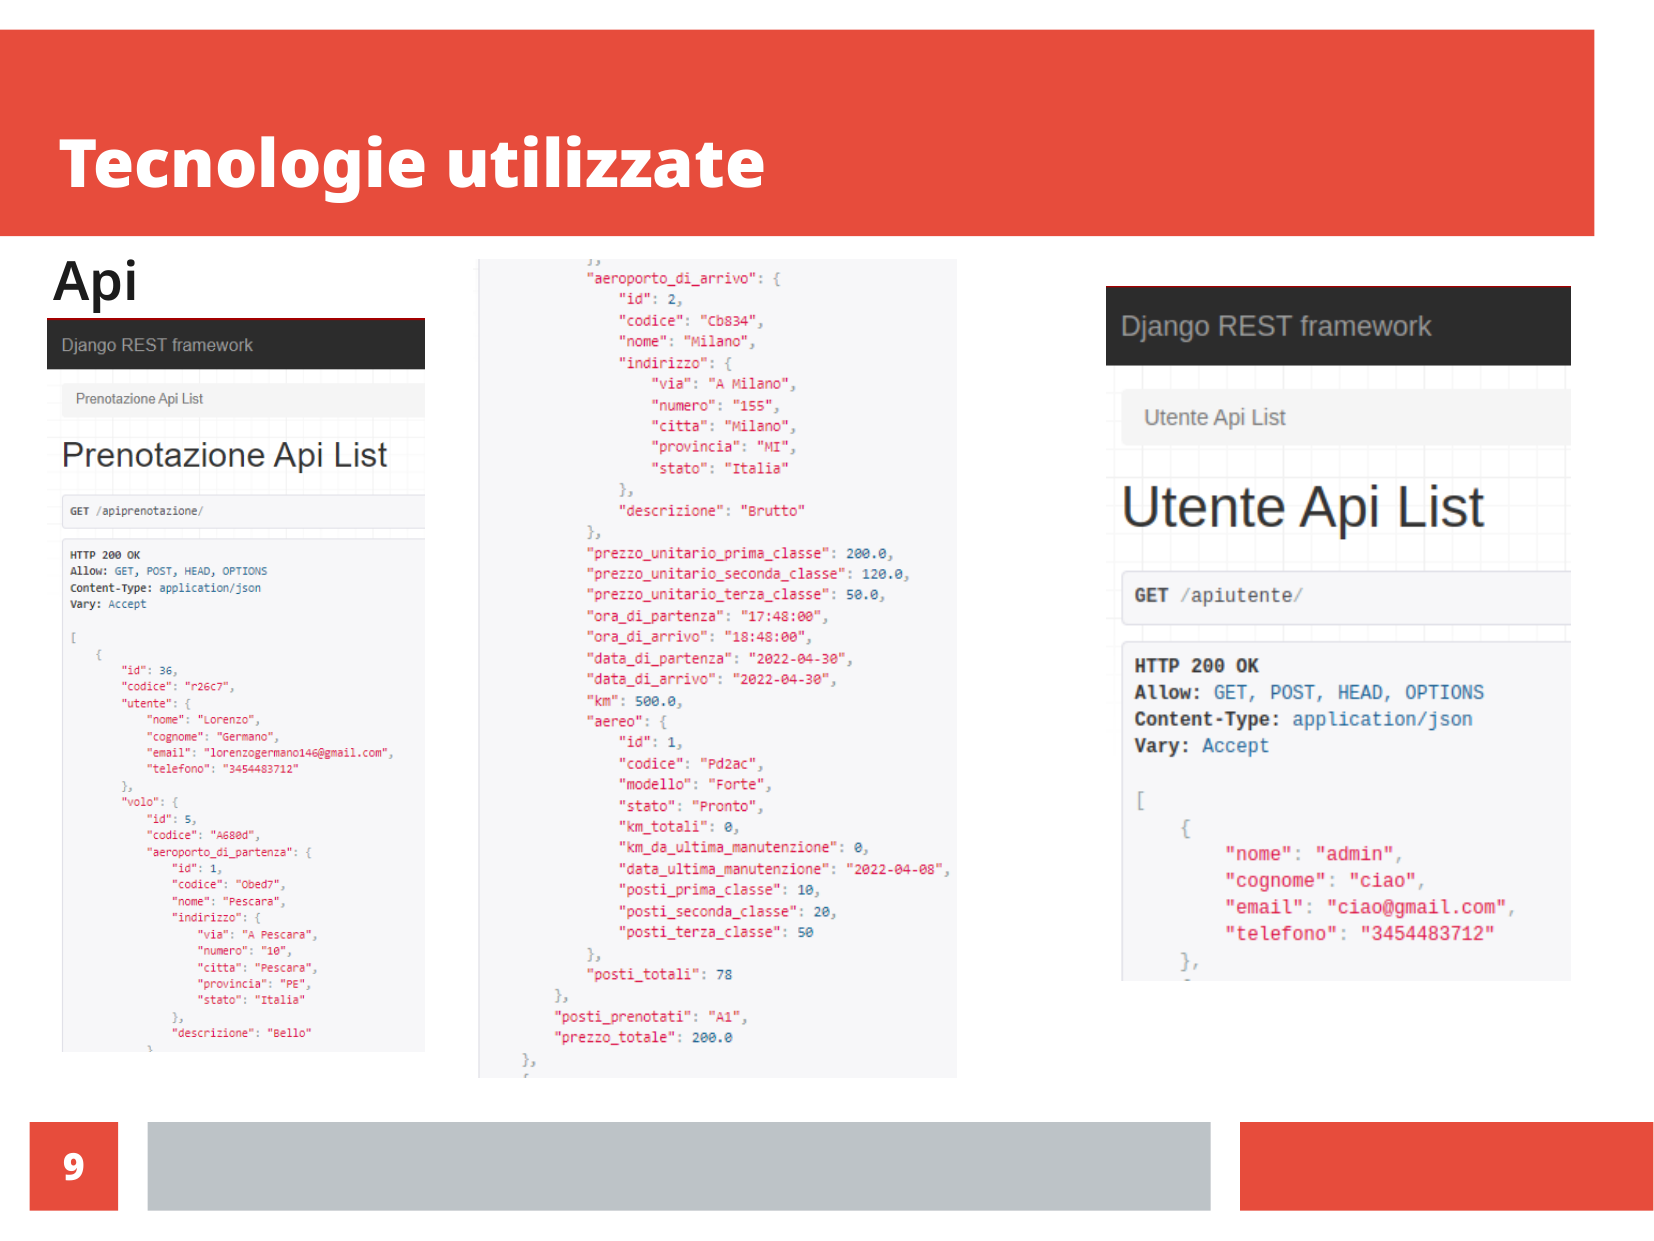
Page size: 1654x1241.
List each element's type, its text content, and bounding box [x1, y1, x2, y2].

picture [1106, 286, 1571, 981]
picture [47, 318, 425, 1052]
picture [473, 259, 957, 1078]
list Api [53, 242, 1560, 319]
title Tecnologie utilizzate [59, 59, 1595, 207]
